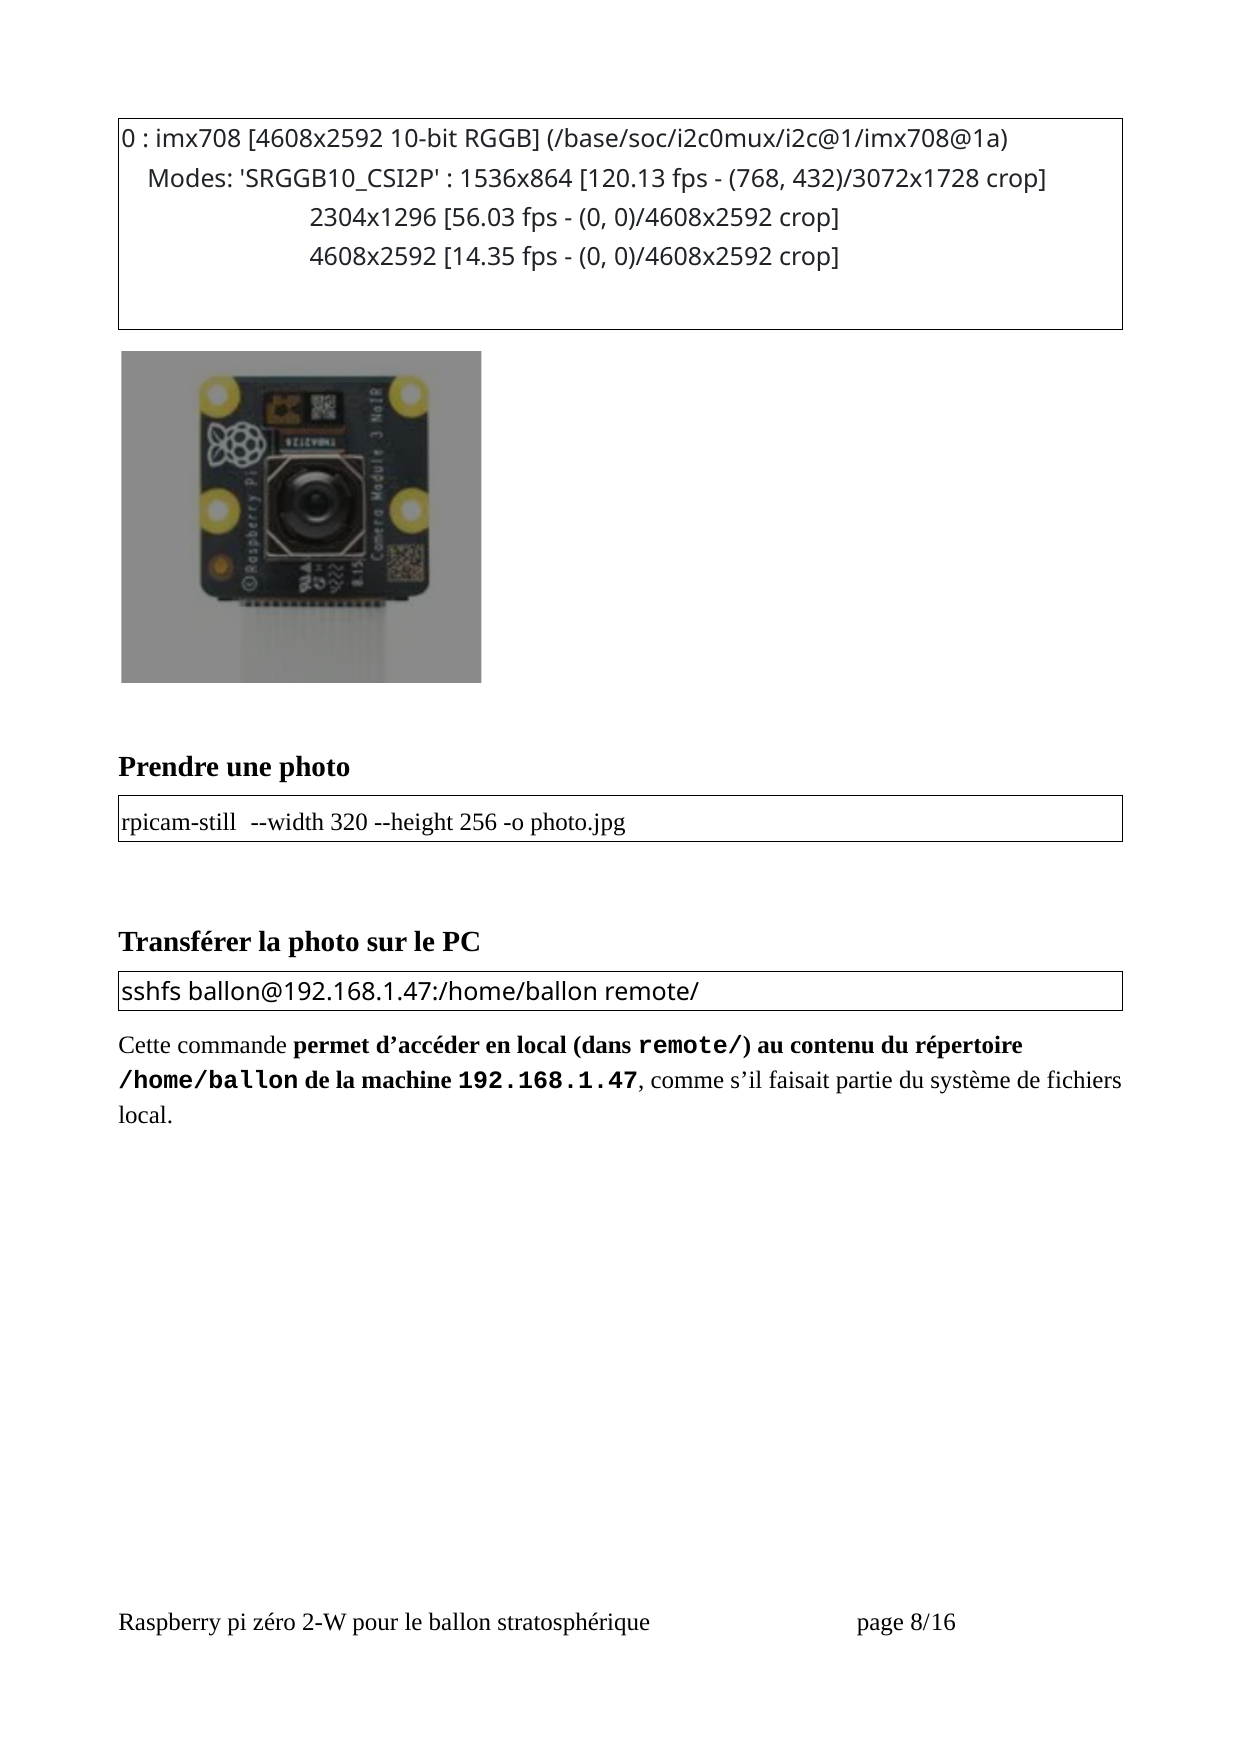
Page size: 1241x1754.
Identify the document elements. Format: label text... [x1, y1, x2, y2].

picture [121, 351, 482, 683]
text Cette commande permet d’accéder en local (dans remote/) au contenu du répertoire /home/ballon de la machine 192.168.1.47, comme s’il faisait partie du système de fichiers local. [118, 1030, 1122, 1129]
text rpicam-still --width 320 --height 256 -o photo.jpg [119, 796, 1122, 841]
subtitle Transférer la photo sur le PC [118, 924, 1122, 958]
subtitle Prendre une photo [118, 749, 1122, 782]
text sshfs ballon@192.168.1.47:/home/ballon remote/ [119, 972, 1122, 1010]
text 0 : imx708 [4608x2592 10-bit RGGB] (/base/soc/i2c0mux/i2c@1/imx708@1a) Modes: 'SRGGB10_CSI2P' : 1536x864 [120.13 fps - (768, 432)/3072x1728 crop] 2304x1296 [56.03 fps - (0, 0)/4608x2592 crop] 4608x2592 [14.35 fps - (0, 0)/4608x2592 crop] [119, 119, 1122, 273]
